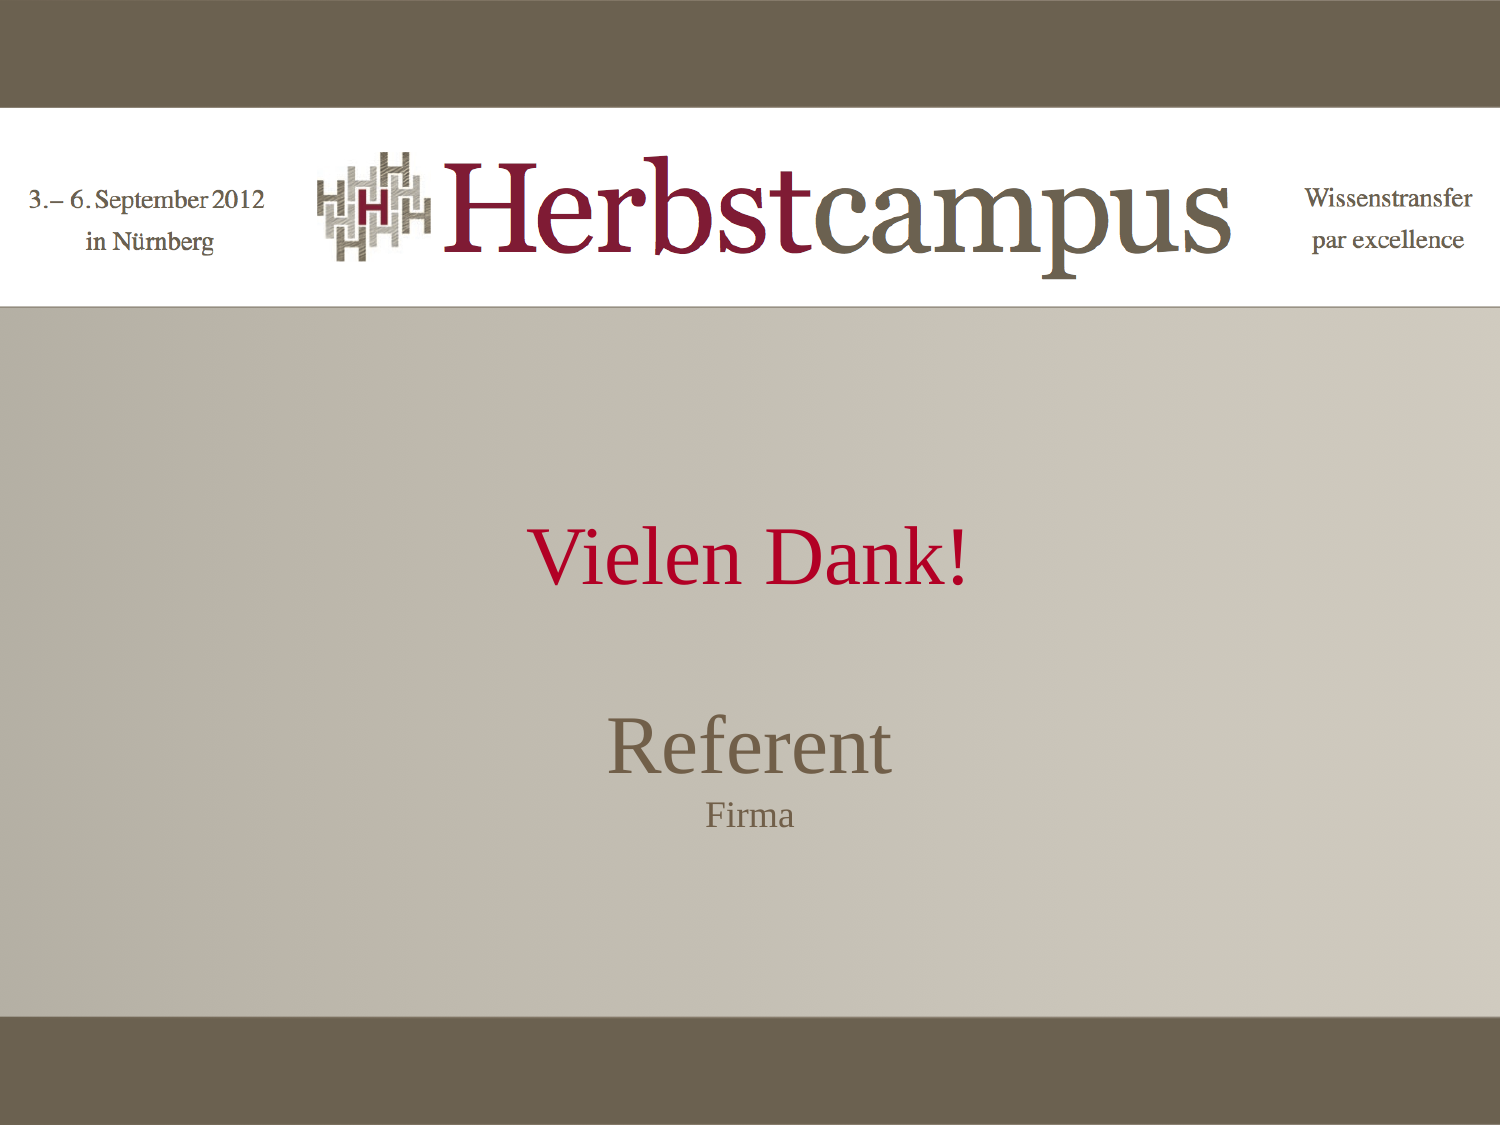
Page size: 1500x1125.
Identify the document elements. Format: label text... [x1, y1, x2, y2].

title Vielen Dank! [112, 474, 1388, 629]
text_box Referent Firma [112, 674, 1388, 850]
